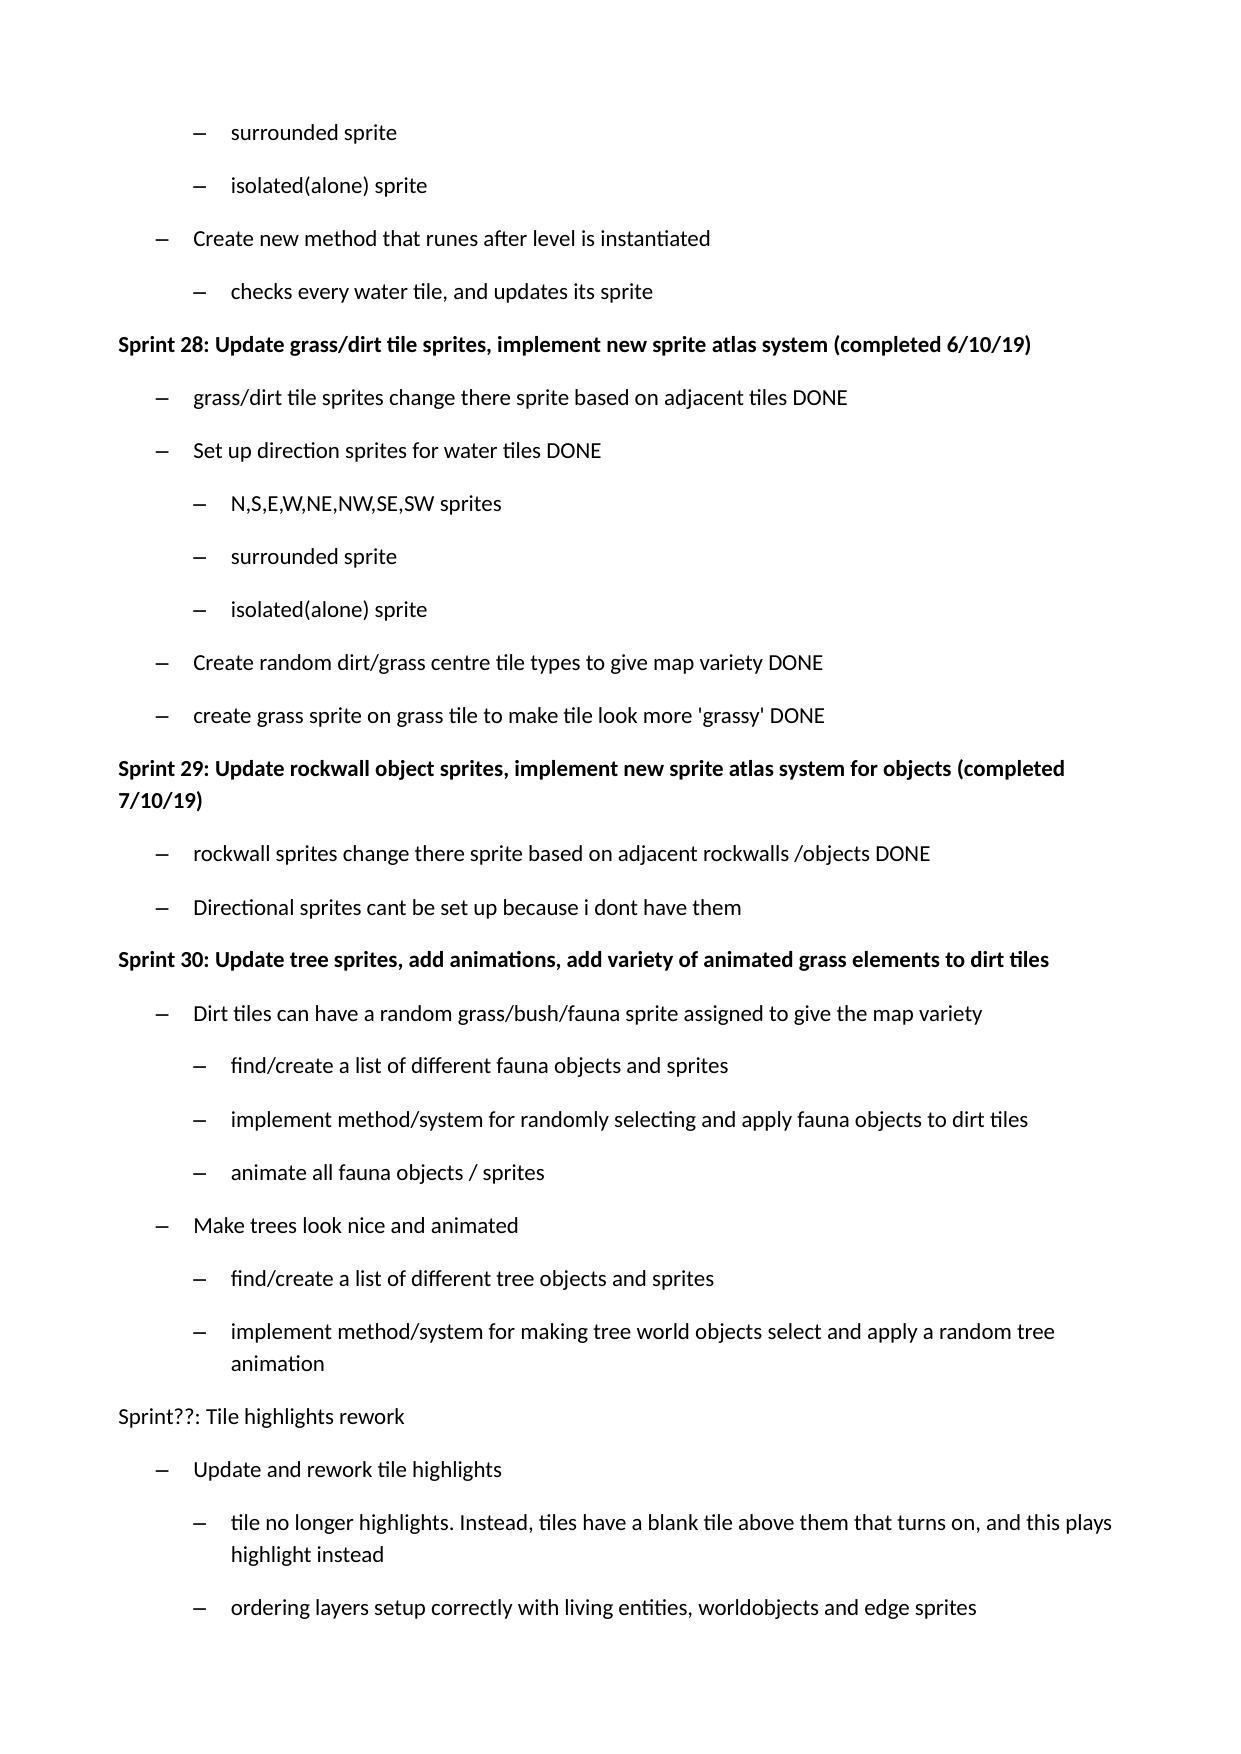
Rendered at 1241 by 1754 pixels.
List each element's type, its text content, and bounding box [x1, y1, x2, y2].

list surrounded sprite [193, 542, 1122, 570]
list Directional sprites cant be set up because i dont have them [156, 893, 1122, 921]
list Create new method that runes after level is instantiated [156, 224, 1122, 252]
list animate all fauna objects / sprites [193, 1158, 1122, 1186]
list checks every water tile, and updates its sprite [193, 277, 1122, 305]
list find/create a list of different tree objects and sprites [193, 1264, 1122, 1292]
list Update and rework tile highlights [156, 1455, 1122, 1483]
list isolated(alone) sprite [193, 171, 1122, 199]
text Sprint 30: Update tree sprites, add animations, add variety of animated grass elements to dirt tiles [118, 946, 1122, 974]
list ordering layers setup correctly with living entities, worldobjects and edge sprites [193, 1593, 1122, 1621]
text Sprint 29: Update rockwall object sprites, implement new sprite atlas system for objects (completed 7/10/19) [118, 754, 1122, 814]
list Create random dirt/grass centre tile types to give map variety DONE [156, 648, 1122, 676]
list surrounded sprite [193, 118, 1122, 146]
list Dirt tiles can have a random grass/bush/fauna sprite assigned to give the map variety [156, 999, 1122, 1027]
list Set up direction sprites for water tiles DONE [156, 436, 1122, 464]
text Sprint 28: Update grass/dirt tile sprites, implement new sprite atlas system (completed 6/10/19) [118, 330, 1122, 358]
list N,S,E,W,NE,NW,SE,SW sprites [193, 489, 1122, 517]
list implement method/system for making tree world objects select and apply a random tree animation [193, 1317, 1122, 1377]
list Make trees look nice and animated [156, 1211, 1122, 1239]
list grass/dirt tile sprites change there sprite based on adjacent tiles DONE [156, 383, 1122, 411]
list create grass sprite on grass tile to make tile look more 'grassy' DONE [156, 701, 1122, 729]
list implement method/system for randomly selecting and apply fauna objects to dirt tiles [193, 1105, 1122, 1133]
list rockwall sprites change there sprite based on adjacent rockwalls /objects DONE [156, 839, 1122, 868]
text Sprint??: Tile highlights rework [118, 1402, 1122, 1430]
list isolated(alone) sprite [193, 595, 1122, 623]
list tile no longer highlights. Instead, tiles have a blank tile above them that turns on, and this plays highlight instead [193, 1508, 1122, 1568]
list find/create a list of different fauna objects and sprites [193, 1052, 1122, 1080]
